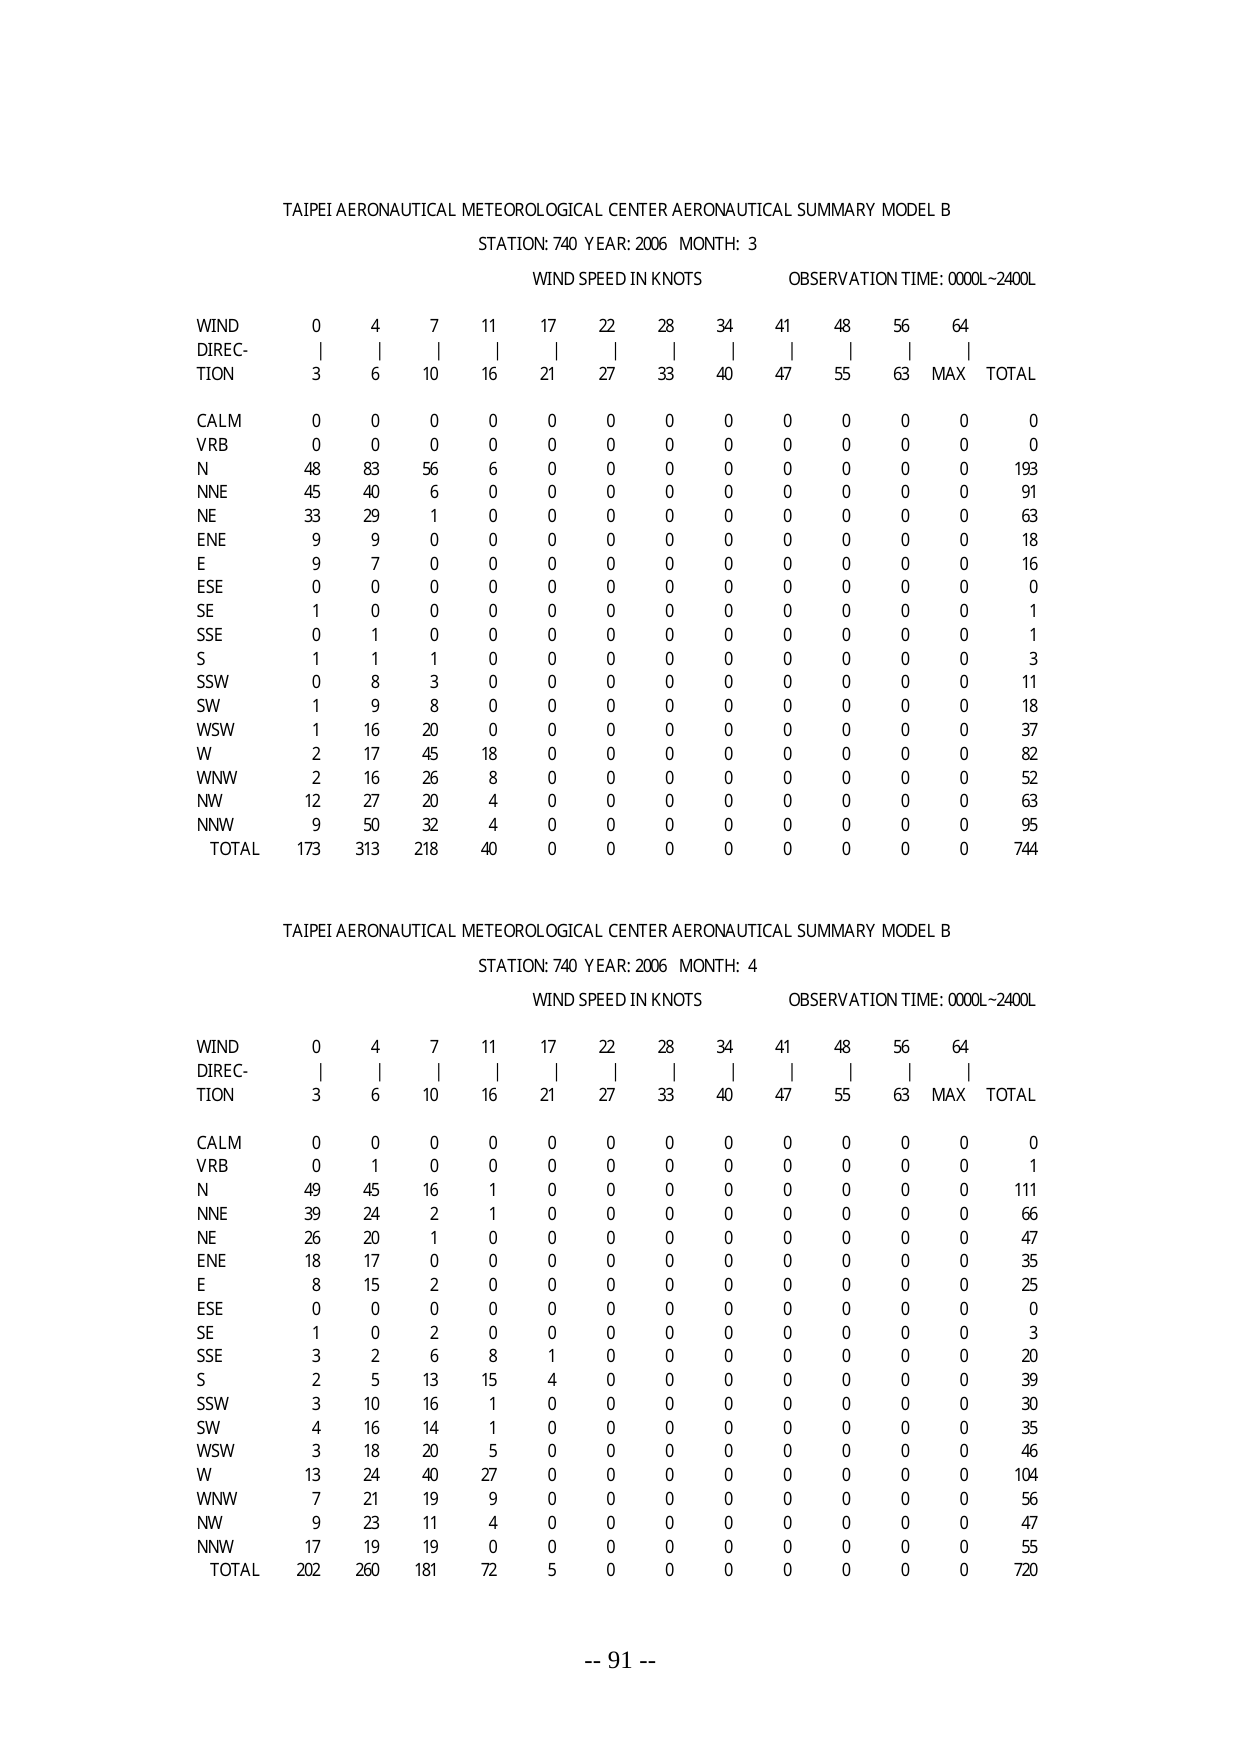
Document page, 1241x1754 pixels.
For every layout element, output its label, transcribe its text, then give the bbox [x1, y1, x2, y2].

text -- 91 -- [543, 1637, 697, 1674]
